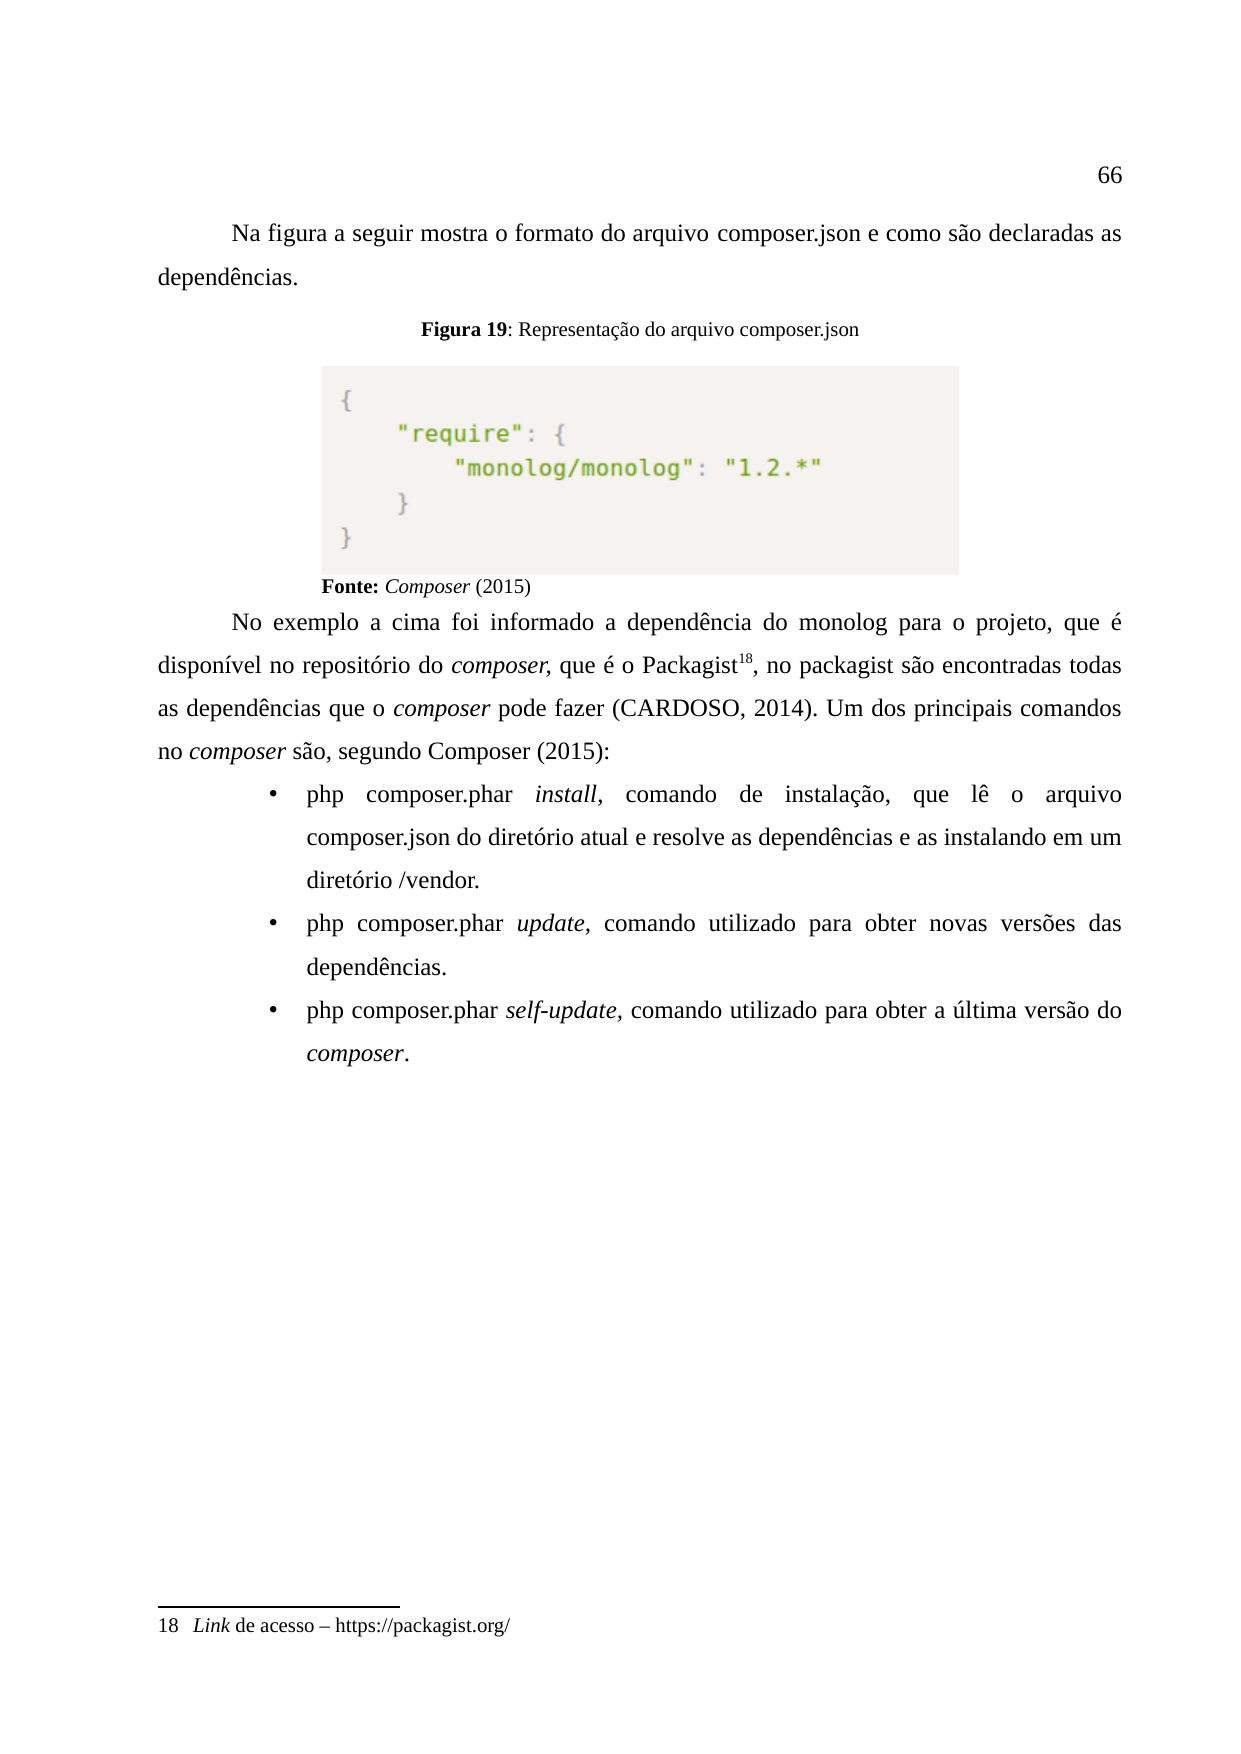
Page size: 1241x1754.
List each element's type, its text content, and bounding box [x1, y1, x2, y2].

list php composer.phar update, comando utilizado para obter novas versões das dependências. [269, 908, 1122, 980]
text Na figura a seguir mostra o formato do arquivo composer.json e como são declaradas as dependências. [158, 218, 1122, 290]
text Figura 19: Representação do arquivo composer.json [321, 317, 959, 341]
text No exemplo a cima foi informado a dependência do monolog para o projeto, que é disponível no repositório do composer, que é o Packagist, no packagist são encontradas todas as dependências que o composer pode fazer (CARDOSO, 2014). Um dos principais comandos no composer são, segundo Composer (2015): [158, 607, 1122, 765]
picture [321, 366, 959, 575]
list php composer.phar self-update, comando utilizado para obter a última versão do composer. [269, 995, 1122, 1067]
list php composer.phar install, comando de instalação, que lê o arquivo composer.json do diretório atual e resolve as dependências e as instalando em um diretório /vendor. [269, 779, 1122, 894]
text Fonte: Composer (2015) [321, 575, 959, 598]
text Link de acesso – https://packagist.org/ [158, 1613, 1122, 1637]
